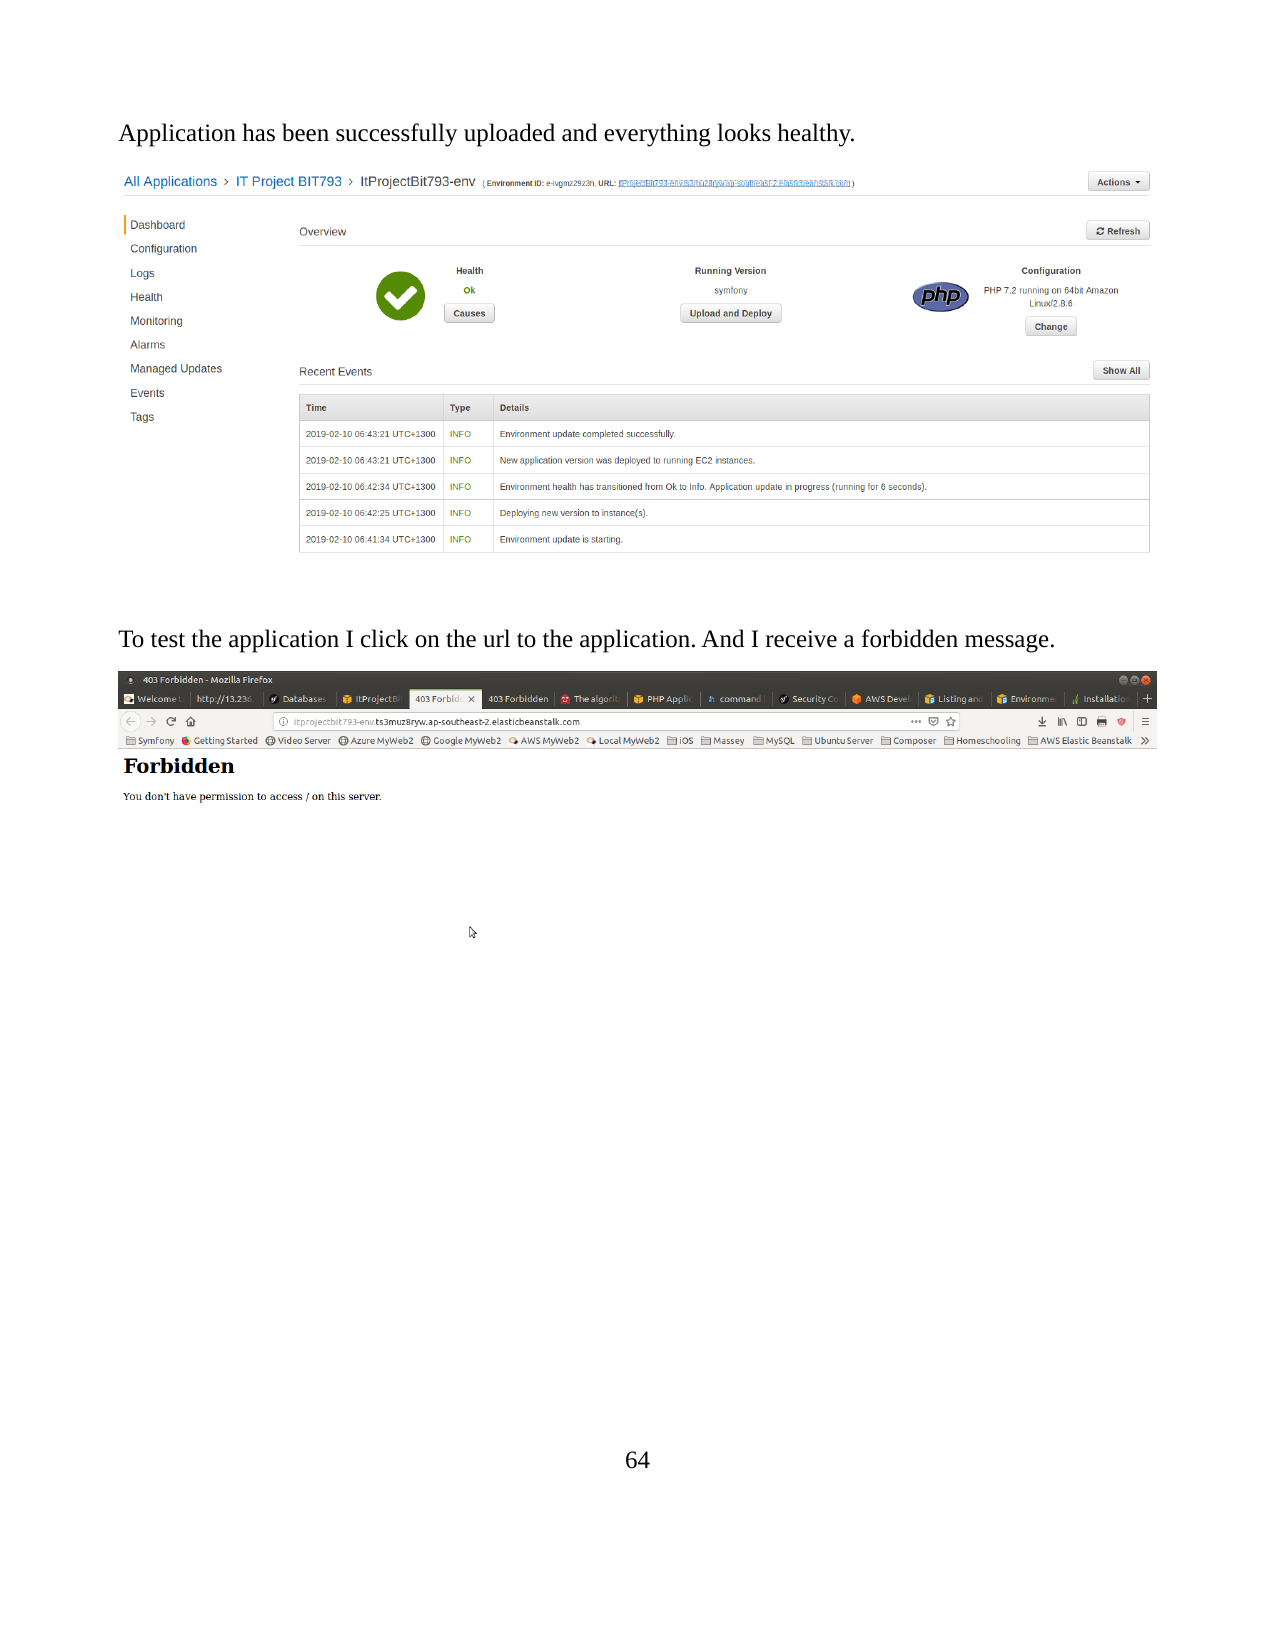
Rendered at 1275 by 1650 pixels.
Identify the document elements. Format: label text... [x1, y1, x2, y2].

text Application has been successfully uploaded and everything looks healthy. [118, 118, 1157, 147]
picture [118, 671, 1157, 1287]
text To test the application I click on the url to the application. And I receive a forbidden message. [118, 624, 1157, 653]
picture [118, 165, 1157, 573]
